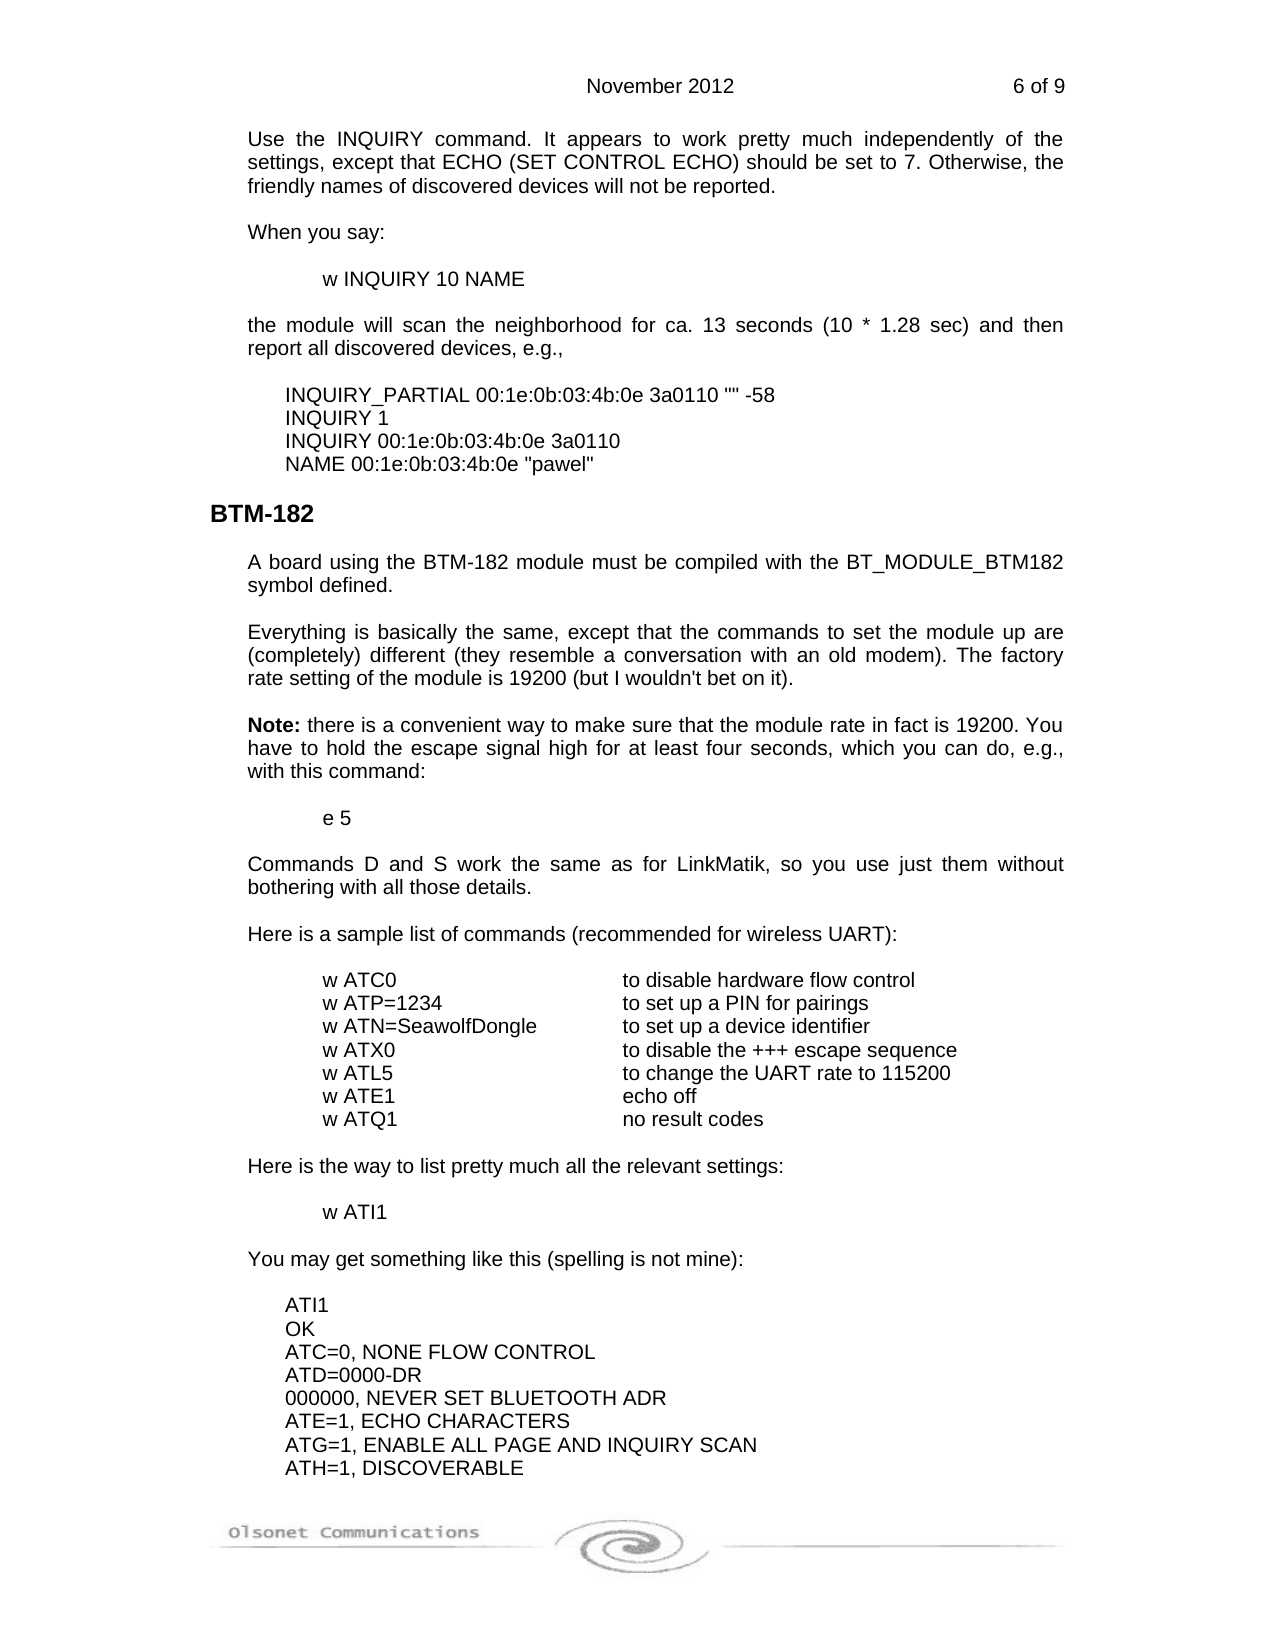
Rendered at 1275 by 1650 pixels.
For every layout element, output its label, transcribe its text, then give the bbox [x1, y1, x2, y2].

subtitle BTM-182 [210, 499, 1065, 527]
text Note: there is a convenient way to make sure that the module rate in fact is 19200. You have to hold the escape signal high for at least four seconds, which you can do, e.g., with this command: [247, 713, 1065, 783]
text Here is the way to list pretty much all the relevant settings: [247, 1154, 1065, 1178]
text w ATN=SeawolfDongle to set up a device identifier [247, 1015, 1065, 1038]
text ATG=1, ENABLE ALL PAGE AND INQUIRY SCAN [285, 1433, 1065, 1456]
text INQUIRY 00:1e:0b:03:4b:0e 3a0110 [285, 430, 1065, 453]
text Use the INQUIRY command. It appears to work pretty much independently of the settings, except that ECHO (SET CONTROL ECHO) should be set to 7. Otherwise, the friendly names of discovered devices will not be reported. [247, 128, 1065, 197]
text w INQUIRY 10 NAME [247, 267, 1065, 290]
text A board using the BTM-182 module must be compiled with the BT_MODULE_BTM182 symbol defined. [247, 551, 1065, 597]
text the module will scan the neighborhood for ca. 13 seconds (10 * 1.28 sec) and then report all discovered devices, e.g., [247, 313, 1065, 360]
text OK [285, 1317, 1065, 1340]
text Everything is basically the same, except that the commands to set the module up are (completely) different (they resemble a conversation with an old modem). The factory rate setting of the module is 19200 (but I wouldn't bet on it). [247, 620, 1065, 690]
text w ATC0 to disable hardware flow control [247, 969, 1065, 992]
text 000000, NEVER SET BLUETOOTH ADR [285, 1387, 1065, 1410]
text ATD=0000-DR [285, 1363, 1065, 1387]
text w ATE1 echo off [247, 1085, 1065, 1108]
text w ATI1 [247, 1201, 1065, 1224]
text NAME 00:1e:0b:03:4b:0e "pawel" [285, 453, 1065, 476]
picture [210, 1504, 1065, 1596]
text ATI1 [285, 1294, 1065, 1317]
text ATH=1, DISCOVERABLE [285, 1456, 1065, 1480]
text w ATQ1 no result codes [247, 1108, 1065, 1131]
text You may get something like this (spelling is not mine): [247, 1247, 1065, 1271]
text w ATL5 to change the UART rate to 115200 [247, 1062, 1065, 1085]
text Here is a sample list of commands (recommended for wireless UART): [247, 922, 1065, 945]
text ATE=1, ECHO CHARACTERS [285, 1410, 1065, 1433]
text w ATX0 to disable the +++ escape sequence [247, 1038, 1065, 1062]
text Commands D and S work the same as for LinkMatik, so you use just them without bothering with all those details. [247, 852, 1065, 899]
text INQUIRY 1 [285, 406, 1065, 430]
text When you say: [247, 221, 1065, 244]
text INQUIRY_PARTIAL 00:1e:0b:03:4b:0e 3a0110 "" -58 [285, 383, 1065, 406]
text ATC=0, NONE FLOW CONTROL [285, 1340, 1065, 1363]
text w ATP=1234 to set up a PIN for pairings [247, 992, 1065, 1015]
text e 5 [247, 806, 1065, 829]
